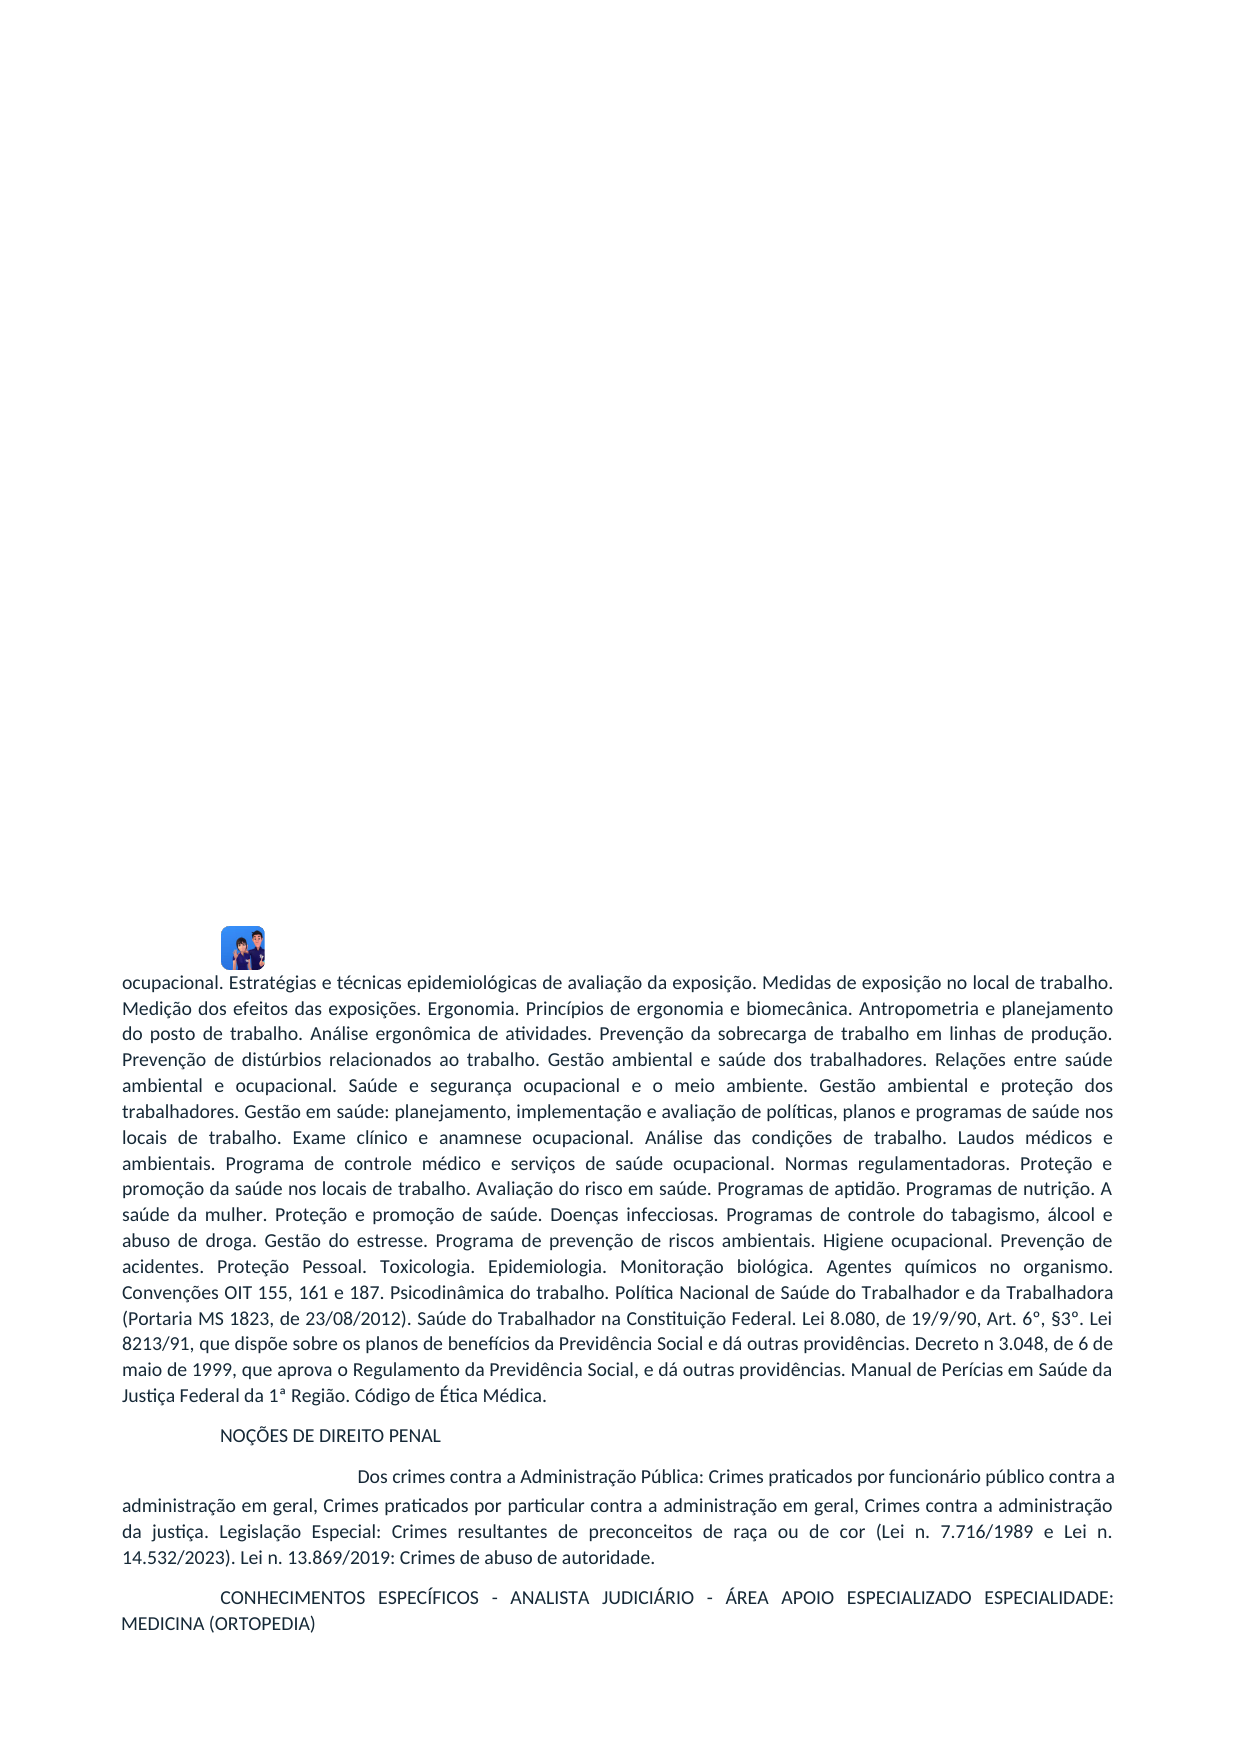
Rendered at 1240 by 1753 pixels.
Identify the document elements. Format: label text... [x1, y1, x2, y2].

text administração em geral, Crimes praticados por particular contra a administração em geral, Crimes contra a administração da justiça. Legislação Especial: Crimes resultantes de preconceitos de raça ou de cor (Lei n. 7.716/1989 e Lei n. 14.532/2023). Lei n. 13.869/2019: Crimes de abuso de autoridade. [122, 1493, 1115, 1569]
text NOÇÕES DE DIREITO PENAL [220, 1423, 1115, 1448]
text CONHECIMENTOS ESPECÍFICOS - ANALISTA JUDICIÁRIO - ÁREA APOIO ESPECIALIZADO ESPECIALIDADE: MEDICINA (ORTOPEDIA) [121, 1585, 1115, 1635]
text ocupacional. Estratégias e técnicas epidemiológicas de avaliação da exposição. Medidas de exposição no local de trabalho. Medição dos efeitos das exposições. Ergonomia. Princípios de ergonomia e biomecânica. Antropometria e planejamento do posto de trabalho. Análise ergonômica de atividades. Prevenção da sobrecarga de trabalho em linhas de produção. Prevenção de distúrbios relacionados ao trabalho. Gestão ambiental e saúde dos trabalhadores. Relações entre saúde ambiental e ocupacional. Saúde e segurança ocupacional e o meio ambiente. Gestão ambiental e proteção dos trabalhadores. Gestão em saúde: planejamento, implementação e avaliação de políticas, planos e programas de saúde nos locais de trabalho. Exame clínico e anamnese ocupacional. Análise das condições de trabalho. Laudos médicos e ambientais. Programa de controle médico e serviços de saúde ocupacional. Normas regulamentadoras. Proteção e promoção da saúde nos locais de trabalho. Avaliação do risco em saúde. Programas de aptidão. Programas de nutrição. A saúde da mulher. Proteção e promoção de saúde. Doenças infecciosas. Programas de controle do tabagismo, álcool e abuso de droga. Gestão do estresse. Programa de prevenção de riscos ambientais. Higiene ocupacional. Prevenção de acidentes. Proteção Pessoal. Toxicologia. Epidemiologia. Monitoração biológica. Agentes químicos no organismo. Convenções OIT 155, 161 e 187. Psicodinâmica do trabalho. Política Nacional de Saúde do Trabalhador e da Trabalhadora (Portaria MS 1823, de 23/08/2012). Saúde do Trabalhador na Constituição Federal. Lei 8.080, de 19/9/90, Art. 6º, §3º. Lei 8213/91, que dispõe sobre os planos de benefícios da Previdência Social e dá outras providências. Decreto n 3.048, de 6 de maio de 1999, que aprova o Regulamento da Previdência Social, e dá outras providências. Manual de Perícias em Saúde da Justiça Federal da 1ª Região. Código de Ética Médica. [122, 970, 1115, 1407]
text Dos crimes contra a Administração Pública: Crimes praticados por funcionário público contra a [51, 1464, 1116, 1488]
